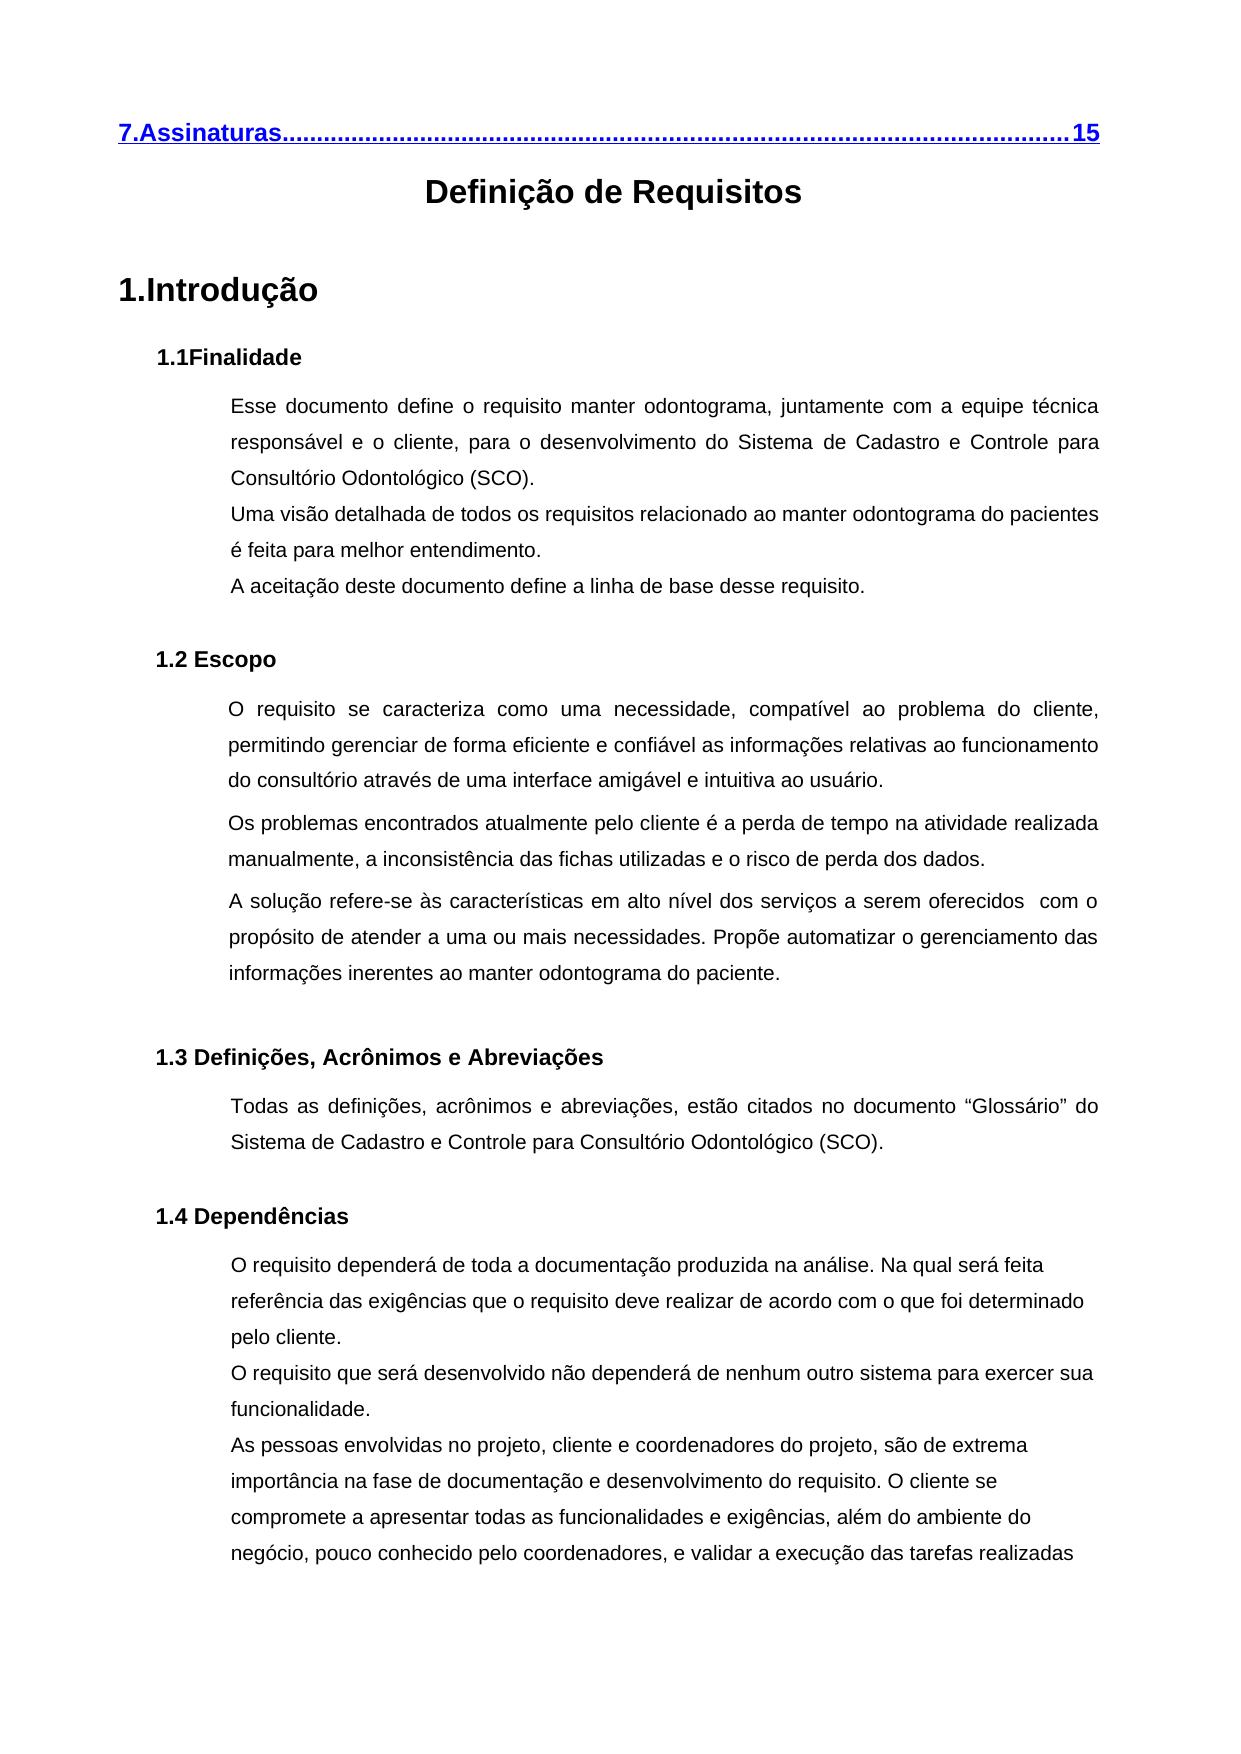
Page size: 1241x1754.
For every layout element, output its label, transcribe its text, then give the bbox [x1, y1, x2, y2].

text O requisito que será desenvolvido não dependerá de nenhum outro sistema para exercer sua funcionalidade. [231, 1361, 1100, 1421]
text Os problemas encontrados atualmente pelo cliente é a perda de tempo na atividade realizada manualmente, a inconsistência das fichas utilizadas e o risco de perda dos dados. [228, 811, 1100, 870]
subtitle Definições, Acrônimos e Abreviações [155, 1044, 1100, 1070]
subtitle Escopo [155, 646, 1100, 672]
text Uma visão detalhada de todos os requisitos relacionado ao manter odontograma do pacientes é feita para melhor entendimento. [230, 502, 1100, 562]
text A solução refere-se às características em alto nível dos serviços a serem oferecidos com o propósito de atender a uma ou mais necessidades. Propõe automatizar o gerenciamento das informações inerentes ao manter odontograma do paciente. [229, 889, 1100, 984]
text As pessoas envolvidas no projeto, cliente e coordenadores do projeto, são de extrema importância na fase de documentação e desenvolvimento do requisito. O cliente se compromete a apresentar todas as funcionalidades e exigências, além do ambiente do negócio, pouco conhecido pelo coordenadores, e validar a execução das tarefas realizadas [231, 1433, 1100, 1564]
subtitle Dependências [155, 1203, 1100, 1229]
text A aceitação deste documento define a linha de base desse requisito. [230, 574, 1100, 598]
subtitle Finalidade [157, 344, 1100, 370]
subtitle Introdução [118, 270, 1100, 309]
text O requisito se caracteriza como uma necessidade, compatível ao problema do cliente, permitindo gerenciar de forma eficiente e confiável as informações relativas ao funcionamento do consultório através de uma interface amigável e intuitiva ao usuário. [228, 696, 1100, 792]
subtitle Definição de Requisitos [118, 172, 1100, 210]
text Esse documento define o requisito manter odontograma, juntamente com a equipe técnica responsável e o cliente, para o desenvolvimento do Sistema de Cadastro e Controle para Consultório Odontológico (SCO). [230, 394, 1100, 490]
text O requisito dependerá de toda a documentação produzida na análise. Na qual será feita referência das exigências que o requisito deve realizar de acordo com o que foi determinado pelo cliente. [231, 1253, 1100, 1349]
text Todas as definições, acrônimos e abreviações, estão citados no documento “Glossário” do Sistema de Cadastro e Controle para Consultório Odontológico (SCO). [230, 1094, 1100, 1154]
text 7.Assinaturas 15 [118, 118, 1100, 143]
